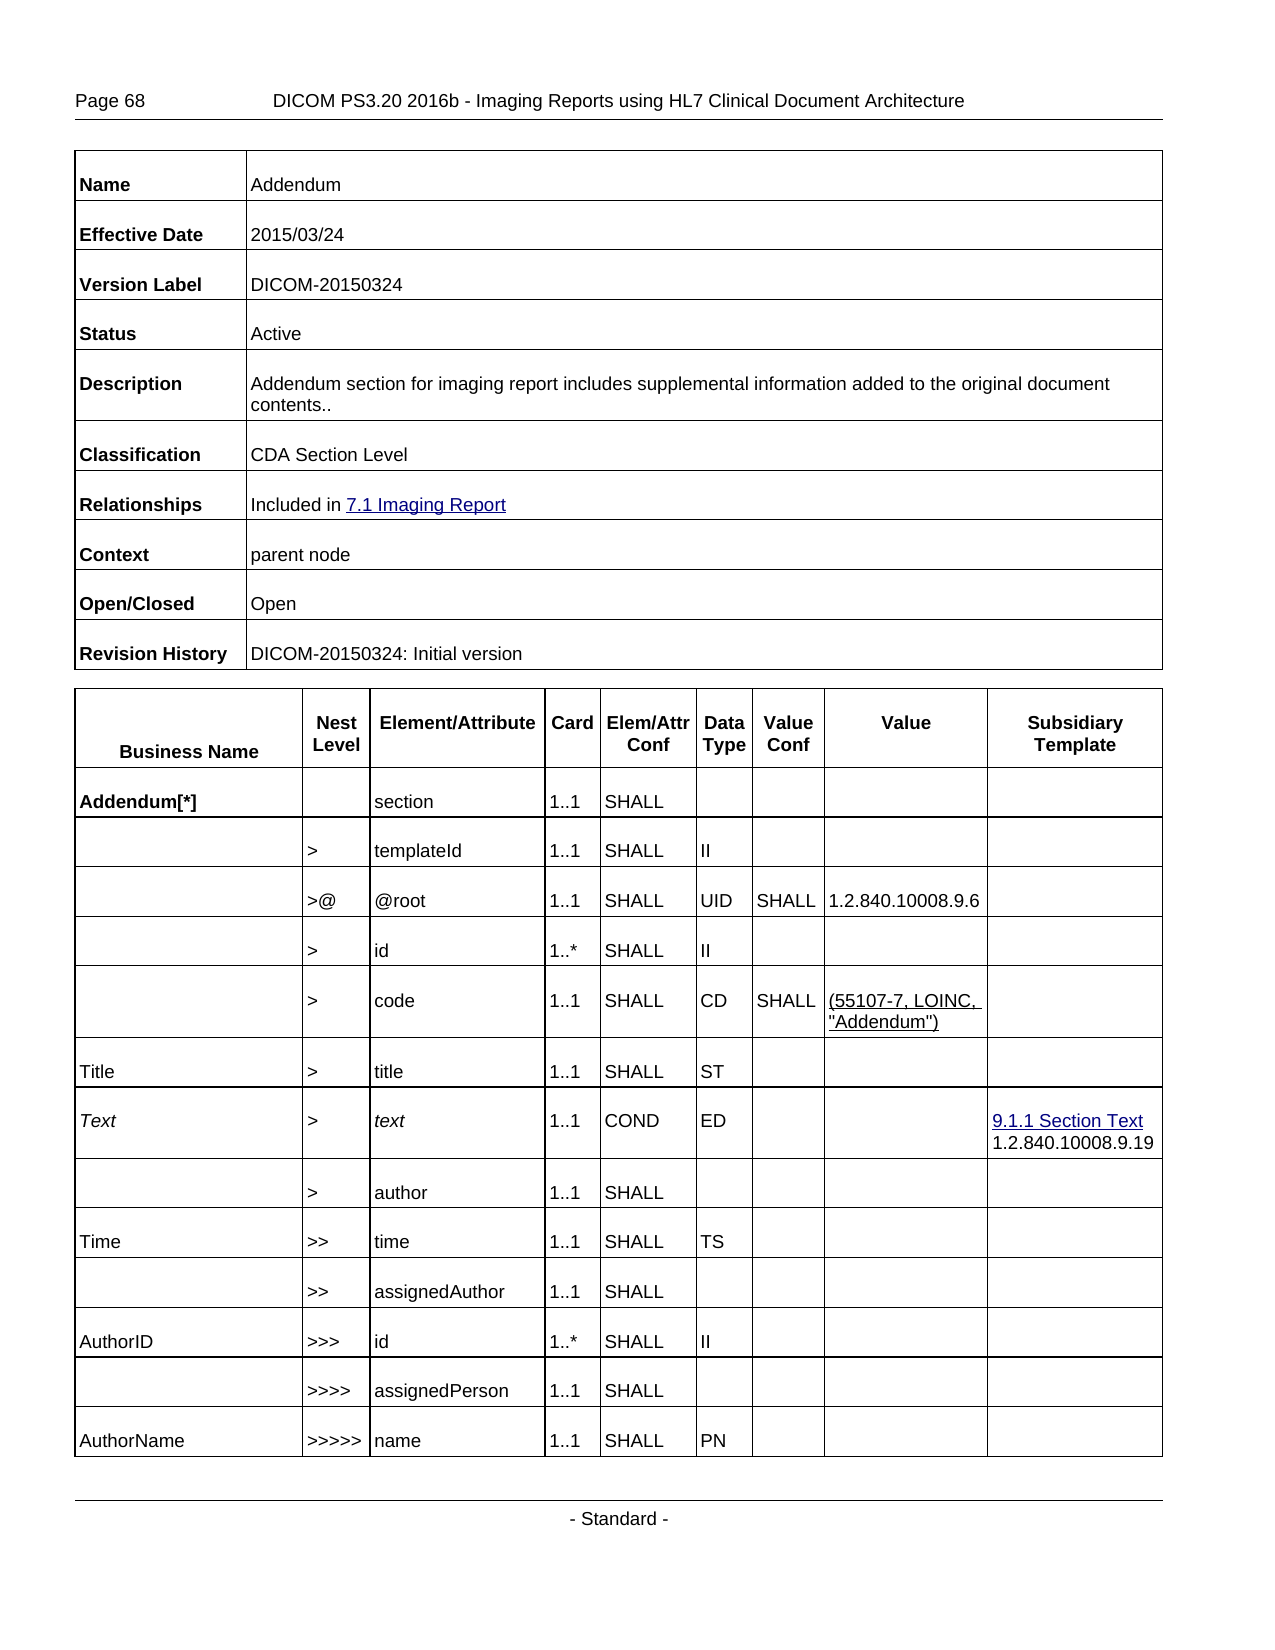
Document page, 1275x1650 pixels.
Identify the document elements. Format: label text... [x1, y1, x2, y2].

table_cell > [303, 1088, 369, 1158]
table_cell SHALL [601, 867, 696, 916]
table_cell [988, 867, 1162, 916]
table_cell Addendum[*] [76, 768, 302, 816]
table_cell [753, 1088, 824, 1158]
table_cell [753, 1407, 824, 1456]
table_cell Name [76, 151, 246, 200]
table_cell [825, 1358, 987, 1406]
table_cell Open/Closed [76, 570, 246, 619]
table_header Elem/Attr Conf [601, 689, 696, 767]
table_cell Active [247, 300, 1162, 349]
table_cell [825, 768, 987, 816]
table_cell SHALL [601, 1407, 696, 1456]
table_cell SHALL [601, 966, 696, 1037]
table_header Value Conf [753, 689, 824, 767]
table_cell Time [76, 1208, 302, 1257]
table_cell 1..1 [546, 1208, 600, 1257]
table_cell 1..1 [546, 1088, 600, 1158]
table_cell 2015/03/24 [247, 201, 1162, 249]
table_cell [825, 1407, 987, 1456]
table_cell Description [76, 350, 246, 420]
table_cell 1..1 [546, 867, 600, 916]
table_cell [76, 867, 302, 916]
table_cell Open [247, 570, 1162, 619]
table_cell [753, 1258, 824, 1307]
table_cell SHALL [601, 1308, 696, 1356]
table_cell [753, 1308, 824, 1356]
table_cell PN [697, 1407, 752, 1456]
table_cell Author​Name [76, 1407, 302, 1456]
table_cell SHALL [601, 1159, 696, 1207]
table_cell [988, 1258, 1162, 1307]
table_cell [988, 1407, 1162, 1456]
table_cell DICOM-20150324: Initial version [247, 620, 1162, 668]
table_cell assigned​Person [371, 1358, 544, 1406]
table_cell [988, 818, 1162, 866]
table_cell > [303, 1038, 369, 1086]
table_cell Version Label [76, 250, 246, 299]
table_cell Effective Date [76, 201, 246, 249]
table_cell SHALL [601, 917, 696, 965]
table_cell [825, 1308, 987, 1356]
table_cell 1..* [546, 1308, 600, 1356]
table_cell > [303, 917, 369, 965]
table_cell 9.1.1 Section Text 1.2.840.10008.9.19 [988, 1088, 1162, 1158]
table_cell [697, 1358, 752, 1406]
table_cell 1..1 [546, 818, 600, 866]
table_cell 1..1 [546, 1358, 600, 1406]
table_cell [825, 1088, 987, 1158]
table_cell [825, 1159, 987, 1207]
table_cell [988, 917, 1162, 965]
table_cell [825, 917, 987, 965]
table_header Subsidiary Template [988, 689, 1162, 767]
table_cell [753, 818, 824, 866]
table_cell SHALL [601, 1358, 696, 1406]
table_cell ED [697, 1088, 752, 1158]
table_header Data Type [697, 689, 752, 767]
table_cell CD [697, 966, 752, 1037]
table_cell II [697, 1308, 752, 1356]
table_cell Author​ID [76, 1308, 302, 1356]
table_cell (55107-7, LOINC, "Addendum") [825, 966, 987, 1037]
table_cell template​Id [371, 818, 544, 866]
table_cell 1..1 [546, 1407, 600, 1456]
table_cell SHALL [753, 966, 824, 1037]
table_cell > [303, 1159, 369, 1207]
table_cell [825, 1208, 987, 1257]
table_cell [697, 768, 752, 816]
table_cell Text [76, 1088, 302, 1158]
table_cell [988, 1358, 1162, 1406]
table_cell SHALL [753, 867, 824, 916]
table_cell 1..1 [546, 1258, 600, 1307]
table_cell SHALL [601, 1258, 696, 1307]
table_cell 1..1 [546, 768, 600, 816]
table_cell CDA Section Level [247, 421, 1162, 470]
table_cell Addendum [247, 151, 1162, 200]
table_cell [753, 1208, 824, 1257]
table_cell SHALL [601, 818, 696, 866]
table_cell II [697, 818, 752, 866]
table_cell Context [76, 520, 246, 569]
table_cell [825, 1038, 987, 1086]
table_cell DICOM-20150324 [247, 250, 1162, 299]
table_cell >>>> [303, 1358, 369, 1406]
table_cell [753, 1038, 824, 1086]
table_cell >> [303, 1208, 369, 1257]
table_header Card [546, 689, 600, 767]
table_cell [697, 1258, 752, 1307]
table_cell SHALL [601, 1038, 696, 1086]
table_cell [76, 1358, 302, 1406]
table_cell >>> [303, 1308, 369, 1356]
table_cell [76, 818, 302, 866]
table_cell 1..* [546, 917, 600, 965]
table_cell Status [76, 300, 246, 349]
table_cell [753, 1358, 824, 1406]
table_header Element/​Attribute [371, 689, 544, 767]
table_cell section [371, 768, 544, 816]
table_cell Addendum section for imaging report includes supplemental information added to the original document contents.. [247, 350, 1162, 420]
table_cell name [371, 1407, 544, 1456]
table_cell [753, 917, 824, 965]
table_cell time [371, 1208, 544, 1257]
table_cell > [303, 818, 369, 866]
table_cell COND [601, 1088, 696, 1158]
table_cell [988, 1308, 1162, 1356]
table_cell [76, 1258, 302, 1307]
table_cell [76, 1159, 302, 1207]
table_cell Included in 7.1 Imaging Report [247, 471, 1162, 519]
table_cell assigned​Author [371, 1258, 544, 1307]
table_cell [76, 966, 302, 1037]
table_cell >>>>> [303, 1407, 369, 1456]
table_header Value [825, 689, 987, 767]
table_cell >> [303, 1258, 369, 1307]
table_cell @root [371, 867, 544, 916]
table_cell [753, 1159, 824, 1207]
table_cell ST [697, 1038, 752, 1086]
table_cell [76, 917, 302, 965]
table_cell [825, 818, 987, 866]
table_cell [988, 1159, 1162, 1207]
table_cell UID [697, 867, 752, 916]
table_cell [303, 768, 369, 816]
table_cell [825, 1258, 987, 1307]
table_cell author [371, 1159, 544, 1207]
table_cell [988, 966, 1162, 1037]
table_cell Classification [76, 421, 246, 470]
table_cell parent node [247, 520, 1162, 569]
table_cell > [303, 966, 369, 1037]
table_cell [988, 768, 1162, 816]
table_cell id [371, 1308, 544, 1356]
table_cell 1..1 [546, 1038, 600, 1086]
table_cell title [371, 1038, 544, 1086]
table_cell 1..1 [546, 966, 600, 1037]
table_cell [988, 1208, 1162, 1257]
table_cell Revision History [76, 620, 246, 668]
table_cell code [371, 966, 544, 1037]
table_cell SHALL [601, 768, 696, 816]
table_cell [697, 1159, 752, 1207]
table_header Nest Level [303, 689, 369, 767]
table_cell text [371, 1088, 544, 1158]
table_cell Relationships [76, 471, 246, 519]
table_header Business Name [76, 689, 302, 767]
table_cell II [697, 917, 752, 965]
table_cell 1..1 [546, 1159, 600, 1207]
table_cell TS [697, 1208, 752, 1257]
table_cell id [371, 917, 544, 965]
table_cell SHALL [601, 1208, 696, 1257]
table_cell [753, 768, 824, 816]
table_cell >@ [303, 867, 369, 916]
table_cell [988, 1038, 1162, 1086]
table_cell Title [76, 1038, 302, 1086]
table_cell 1.2.840.10008.9.6 [825, 867, 987, 916]
